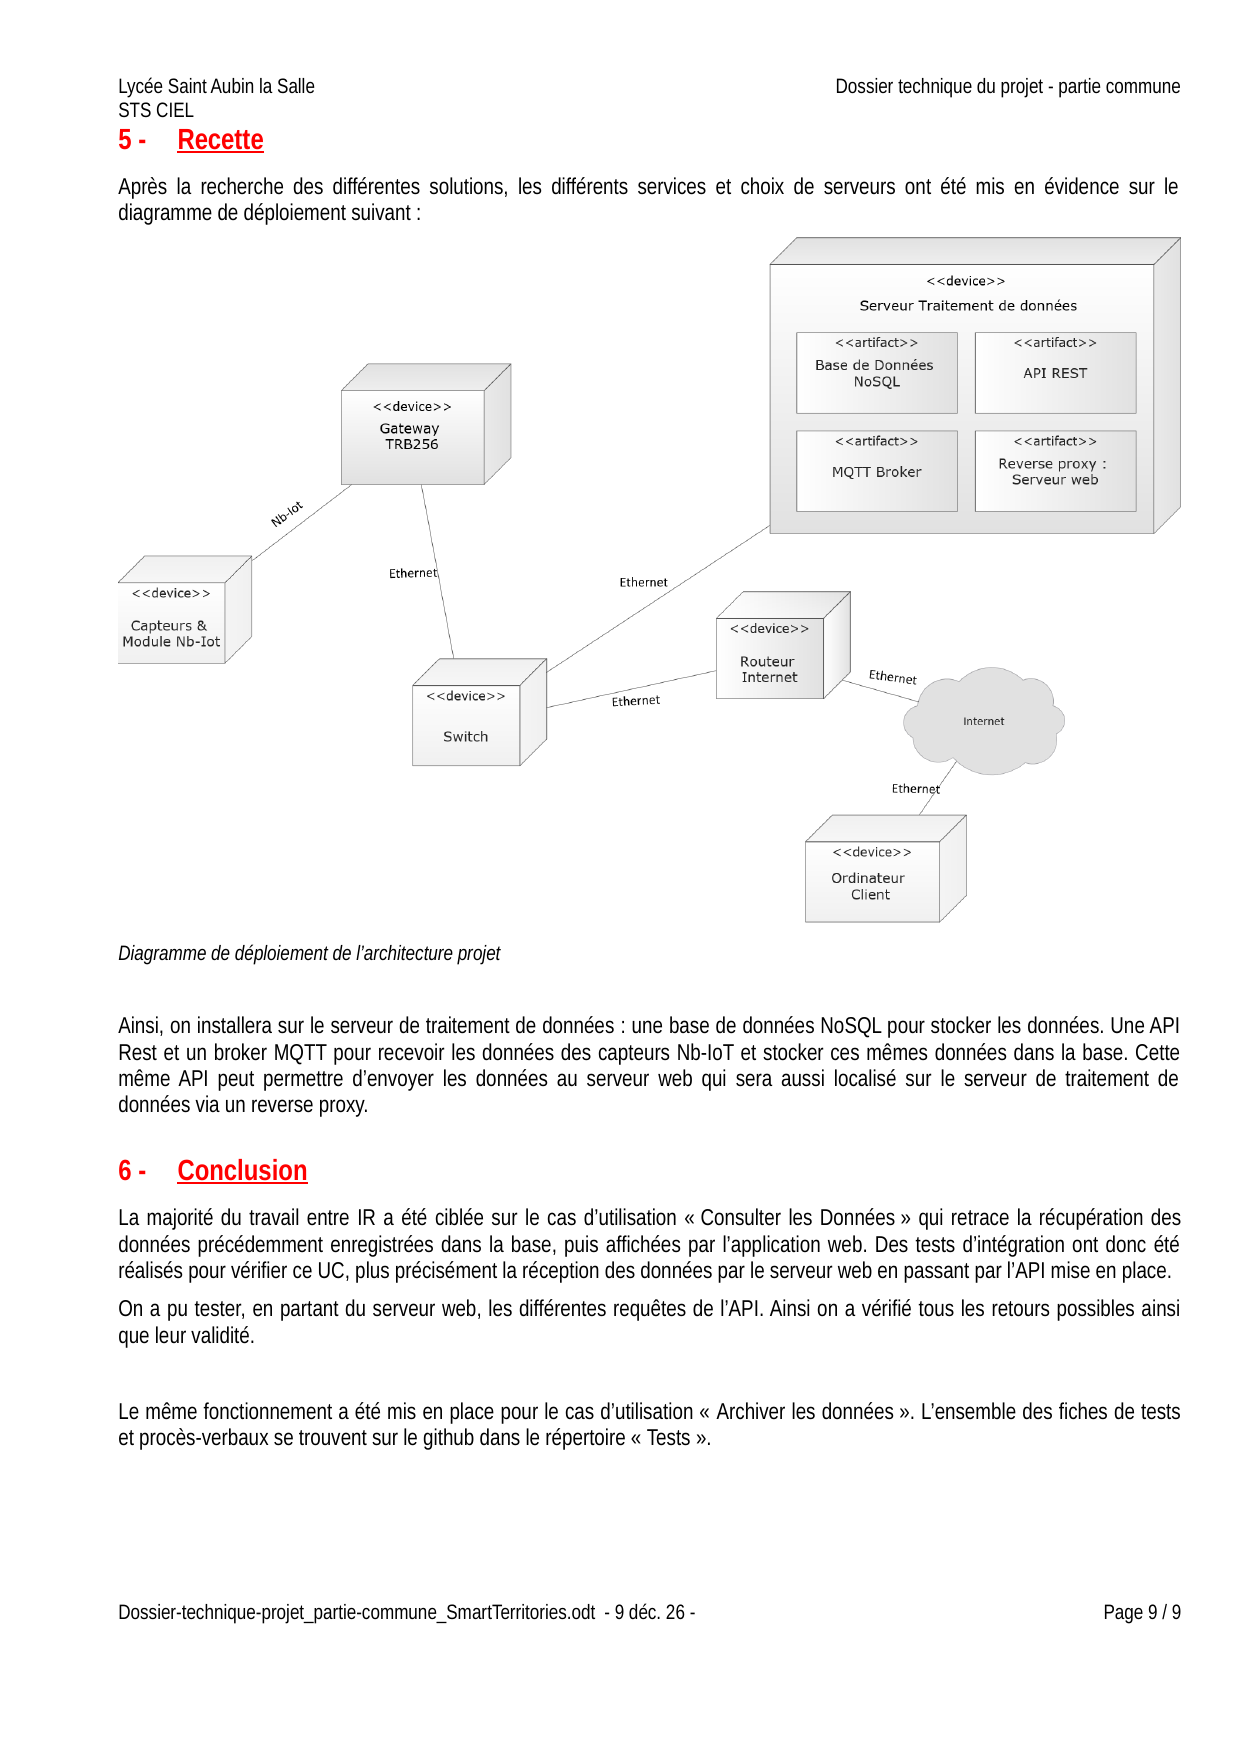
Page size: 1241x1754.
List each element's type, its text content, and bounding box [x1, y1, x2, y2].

text Après la recherche des différentes solutions, les différents services et choix de serveurs ont été mis en évidence sur le diagramme de déploiement suivant : [118, 173, 1181, 226]
text La majorité du travail entre IR a été ciblée sur le cas d’utilisation « Consulter les Données » qui retrace la récupération des données précédemment enregistrées dans la base, puis affichées par l’application web. Des tests d’intégration ont donc été réalisés pour vérifier ce UC, plus précisément la réception des données par le serveur web en passant par l’API mise en place. [118, 1204, 1181, 1283]
text Diagramme de déploiement de l’architecture projet [118, 941, 1181, 964]
text Le même fonctionnement a été mis en place pour le cas d’utilisation « Archiver les données ». L’ensemble des fiches de tests et procès-verbaux se trouvent sur le github dans le répertoire « Tests ». [118, 1398, 1181, 1451]
text On a pu tester, en partant du serveur web, les différentes requêtes de l’API. Ainsi on a vérifié tous les retours possibles ainsi que leur validité. [118, 1295, 1181, 1348]
subtitle Recette [118, 122, 1181, 155]
text Ainsi, on installera sur le serveur de traitement de données : une base de données NoSQL pour stocker les données. Une API Rest et un broker MQTT pour recevoir les données des capteurs Nb-IoT et stocker ces mêmes données dans la base. Cette même API peut permettre d’envoyer les données au serveur web qui sera aussi localisé sur le serveur de traitement de données via un reverse proxy. [118, 1012, 1181, 1118]
subtitle Conclusion [118, 1153, 1181, 1187]
